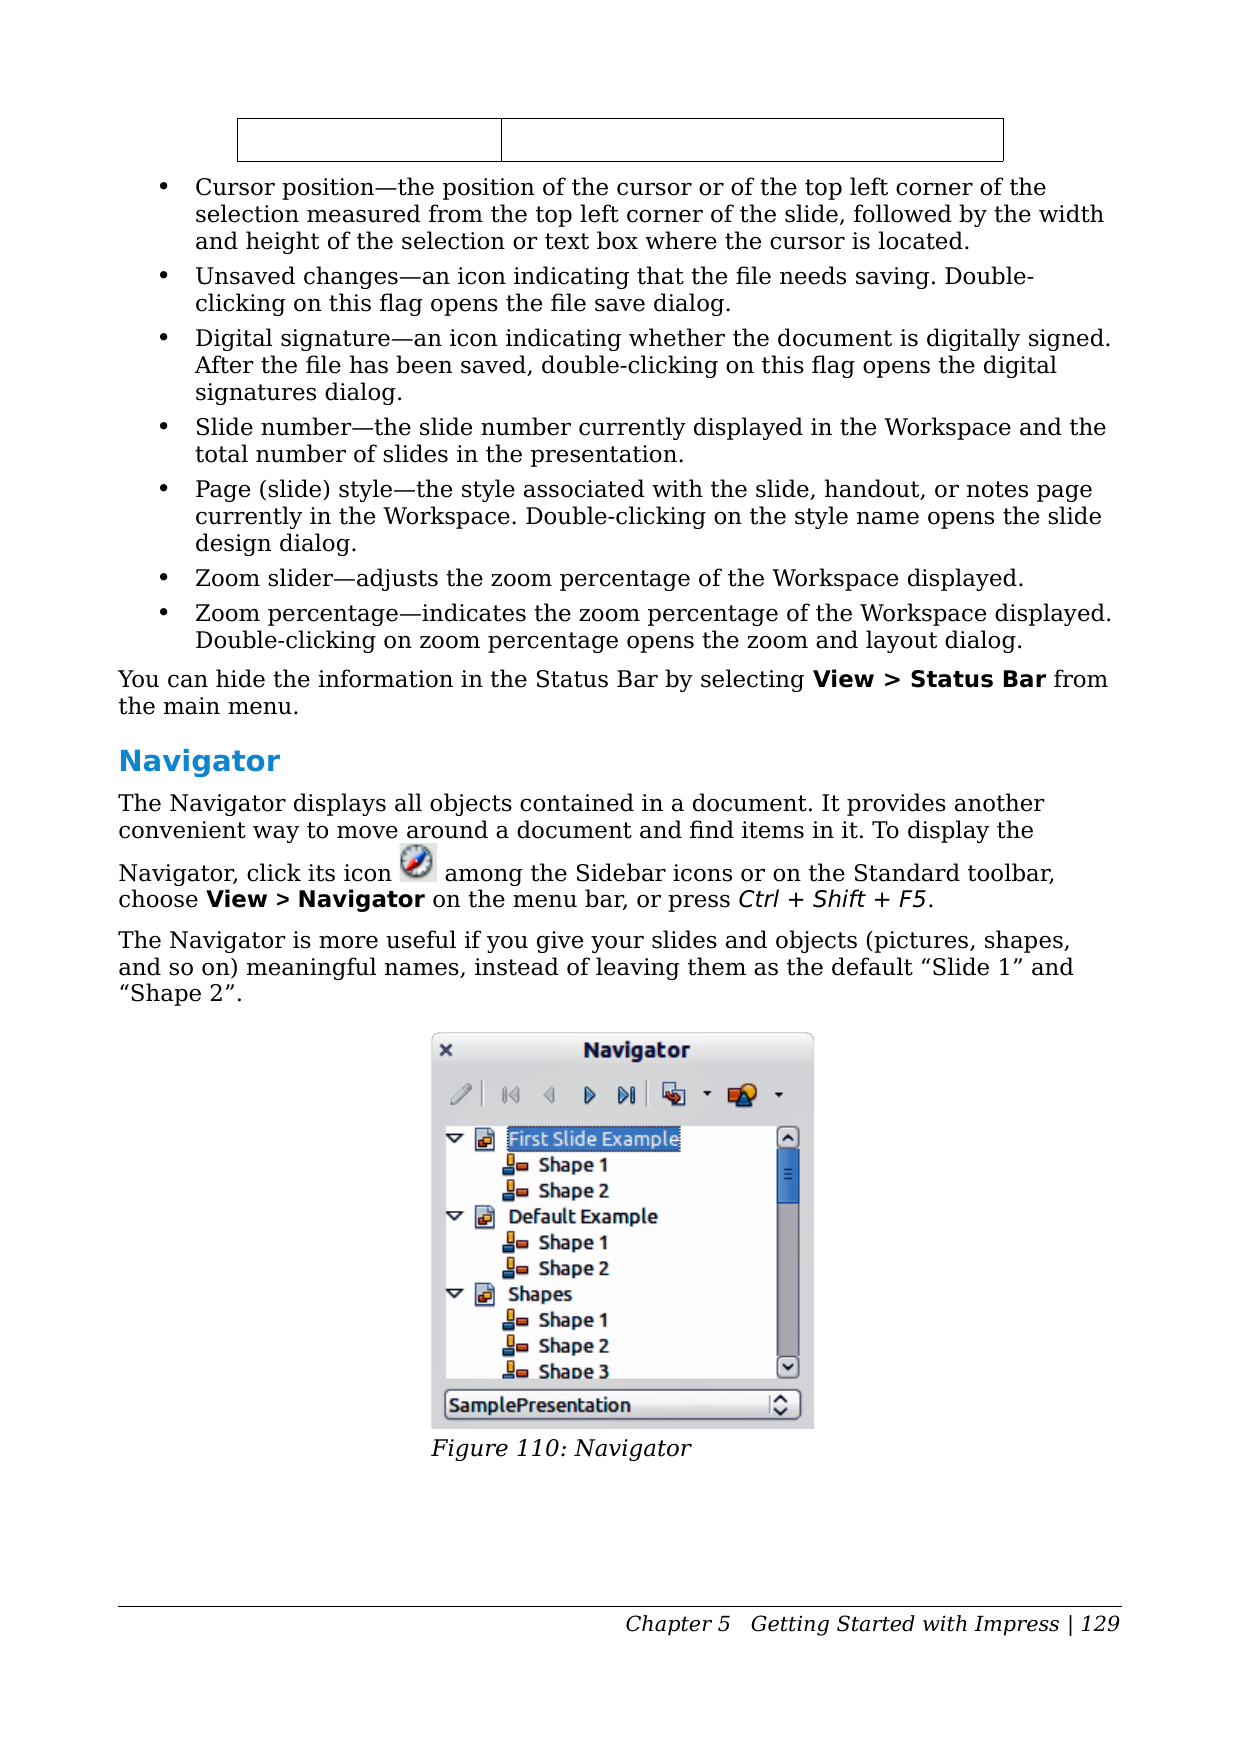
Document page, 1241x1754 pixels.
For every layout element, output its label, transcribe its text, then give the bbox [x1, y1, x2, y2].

table_cell [502, 119, 1003, 161]
list Unsaved changes—an icon indicating that the file needs saving. Double-clicking on this flag opens the file save dialog. [156, 261, 1122, 317]
table_cell [238, 119, 501, 161]
picture [431, 1032, 815, 1429]
list Zoom slider—adjusts the zoom percentage of the Workspace displayed. [156, 563, 1122, 592]
subtitle Navigator [118, 744, 1122, 778]
text You can hide the information in the Status Bar by selecting View > Status Bar from the main menu. [118, 666, 1122, 720]
list Cursor position—the position of the cursor or of the top left corner of the selection measured from the top left corner of the slide, followed by the width and height of the selection or text box where the cursor is located. [156, 172, 1122, 255]
text The Navigator displays all objects contained in a document. It provides another convenient way to move around a document and find items in it. To display the Navigator, click its icon among the Sidebar icons or on the Standard toolbar, choose View > Navigator on the menu bar, or press Ctrl + Shift + F5. [118, 790, 1122, 915]
picture [399, 843, 437, 882]
text Figure 5: Navigator [431, 1435, 821, 1462]
list Slide number—the slide number currently displayed in the Workspace and the total number of slides in the presentation. [156, 412, 1122, 468]
text The Navigator is more useful if you give your slides and objects (pictures, shapes, and so on) meaningful names, instead of leaving them as the default “Slide 1” and “Shape 2”. [118, 927, 1122, 1007]
list Page (slide) style—the style associated with the slide, handout, or notes page currently in the Workspace. Double-clicking on the style name opens the slide design dialog. [156, 474, 1122, 557]
list Digital signature—an icon indicating whether the document is digitally signed. After the file has been saved, double-clicking on this flag opens the digital signatures dialog. [156, 323, 1122, 406]
list Zoom percentage—indicates the zoom percentage of the Workspace displayed. Double-clicking on zoom percentage opens the zoom and layout dialog. [156, 598, 1122, 654]
